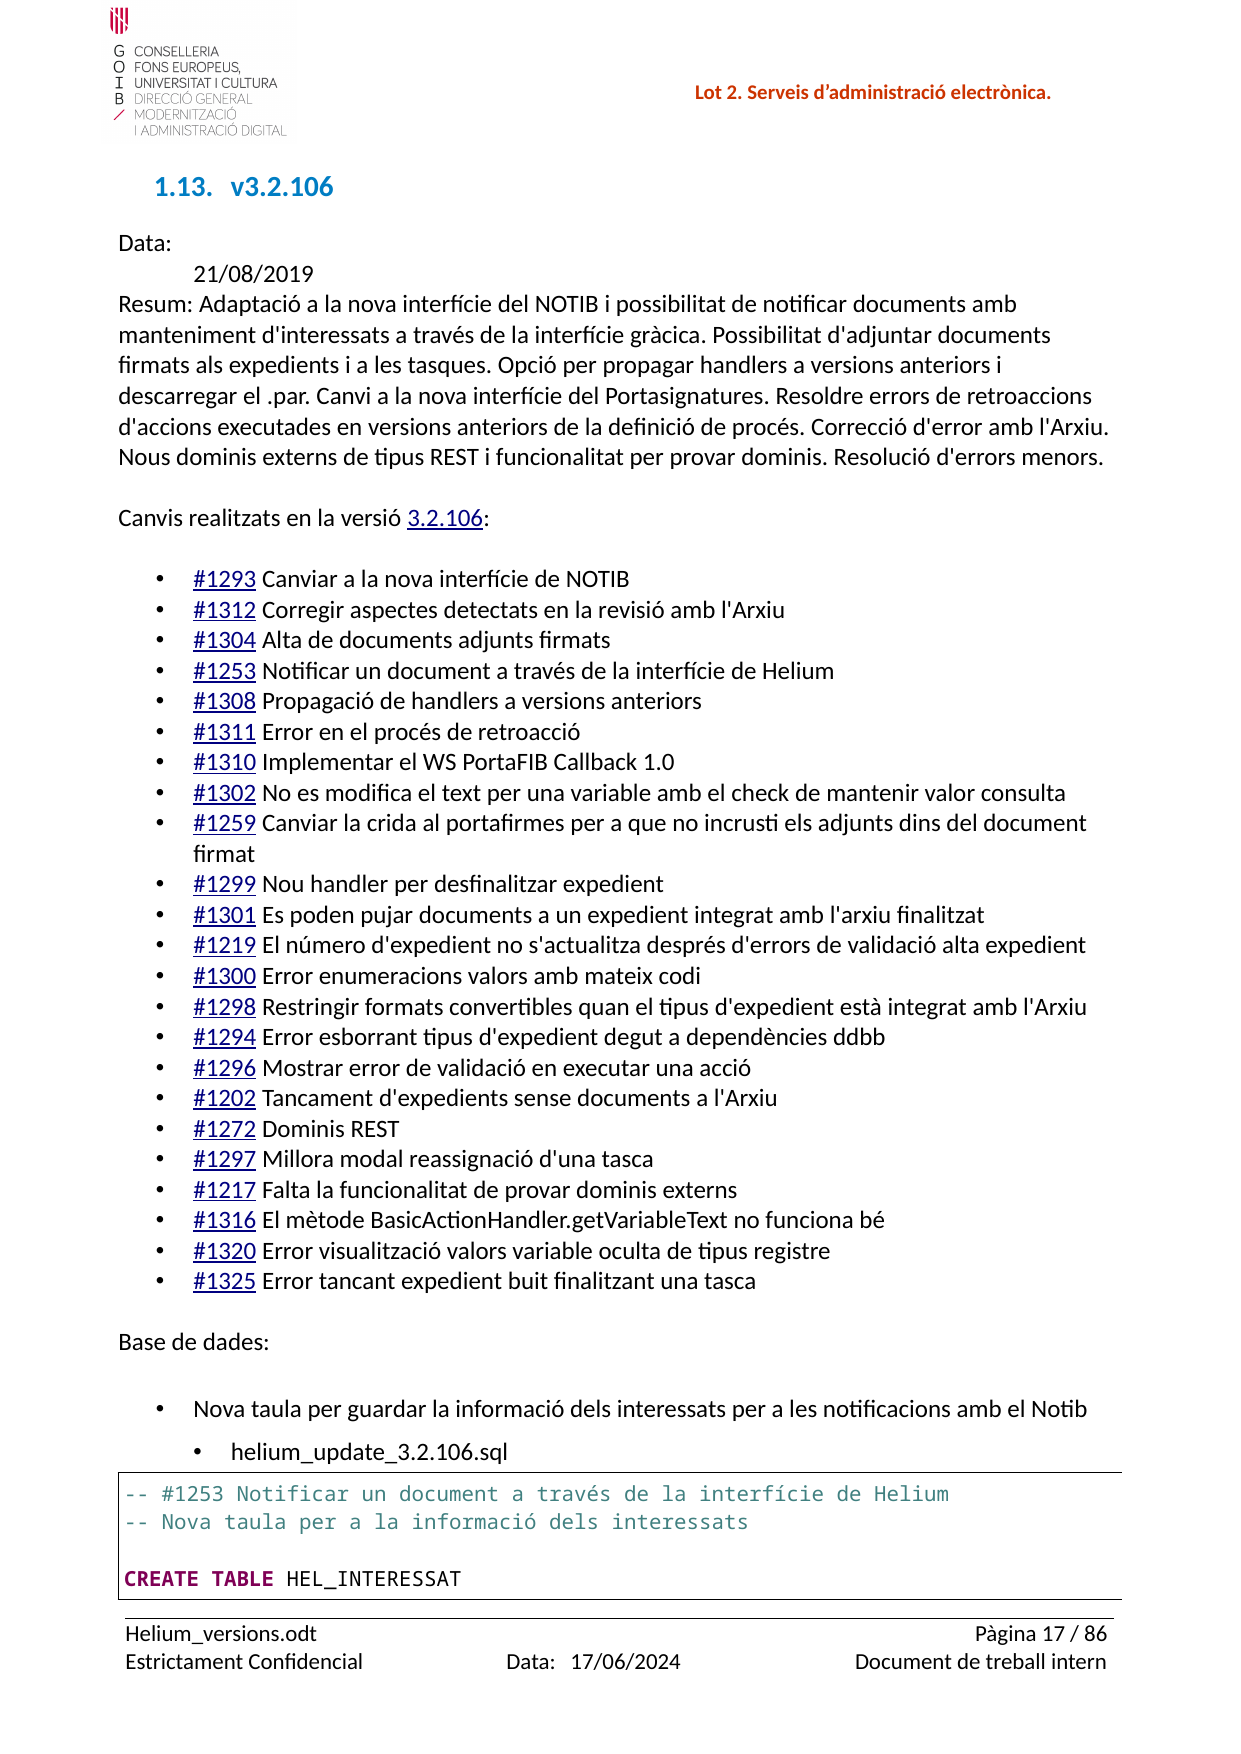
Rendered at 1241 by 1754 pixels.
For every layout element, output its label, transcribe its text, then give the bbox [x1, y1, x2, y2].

text 21/08/2019 [118, 258, 1122, 289]
list #1253 Notificar un document a través de la interfície de Helium [156, 655, 1122, 685]
list #1293 Canviar a la nova interfície de NOTIB [156, 563, 1122, 594]
list #1294 Error esborrant tipus d'expedient degut a dependències ddbb [156, 1021, 1122, 1052]
list #1272 Dominis REST [156, 1113, 1122, 1143]
list #1304 Alta de documents adjunts firmats [156, 624, 1122, 655]
list #1308 Propagació de handlers a versions anteriors [156, 685, 1122, 716]
subtitle v3.2.106 [153, 168, 1122, 204]
list #1299 Nou handler per desfinalitzar expedient [156, 868, 1122, 899]
list #1316 El mètode BasicActionHandler.getVariableText no funciona bé [156, 1204, 1122, 1235]
list #1320 Error visualització valors variable oculta de tipus registre [156, 1235, 1122, 1265]
list Nova taula per guardar la informació dels interessats per a les notificacions amb el Notib [156, 1393, 1122, 1424]
list #1217 Falta la funcionalitat de provar dominis externs [156, 1174, 1122, 1204]
list #1310 Implementar el WS PortaFIB Callback 1.0 [156, 746, 1122, 777]
text Base de dades: [118, 1326, 1122, 1357]
list #1325 Error tancant expedient buit finalitzant una tasca [156, 1265, 1122, 1296]
text Data: [118, 228, 1122, 258]
list #1219 El número d'expedient no s'actualitza després d'errors de validació alta expedient [156, 929, 1122, 960]
list #1302 No es modifica el text per una variable amb el check de mantenir valor consulta [156, 777, 1122, 807]
list helium_update_3.2.106.sql [193, 1436, 1122, 1466]
list #1202 Tancament d'expedients sense documents a l'Arxiu [156, 1082, 1122, 1113]
list #1301 Es poden pujar documents a un expedient integrat amb l'arxiu finalitzat [156, 899, 1122, 929]
list #1297 Millora modal reassignació d'una tasca [156, 1143, 1122, 1174]
text Resum: Adaptació a la nova interfície del NOTIB i possibilitat de notificar documents amb manteniment d'interessats a través de la interfície gràcica. Possibilitat d'adjuntar documents firmats als expedients i a les tasques. Opció per propagar handlers a versions anteriors i descarregar el .par. Canvi a la nova interfície del Portasignatures. Resoldre errors de retroaccions d'accions executades en versions anteriors de la definició de procés. Correcció d'error amb l'Arxiu. Nous dominis externs de tipus REST i funcionalitat per provar dominis. Resolució d'errors menors. [118, 289, 1122, 472]
list #1311 Error en el procés de retroacció [156, 716, 1122, 746]
table_header -- #1253 Notificar un document a través de la interfície de Helium -- Nova taula per a la informació dels interessats CREATE TABLE HEL_INTERESSAT [119, 1473, 1122, 1598]
picture [100, 0, 297, 144]
list #1259 Canviar la crida al portafirmes per a que no incrusti els adjunts dins del document firmat [156, 807, 1122, 868]
list #1296 Mostrar error de validació en executar una acció [156, 1052, 1122, 1082]
text Canvis realitzats en la versió 3.2.106: [118, 502, 1122, 533]
list #1300 Error enumeracions valors amb mateix codi [156, 960, 1122, 991]
list #1298 Restringir formats convertibles quan el tipus d'expedient està integrat amb l'Arxiu [156, 991, 1122, 1021]
list #1312 Corregir aspectes detectats en la revisió amb l'Arxiu [156, 594, 1122, 624]
